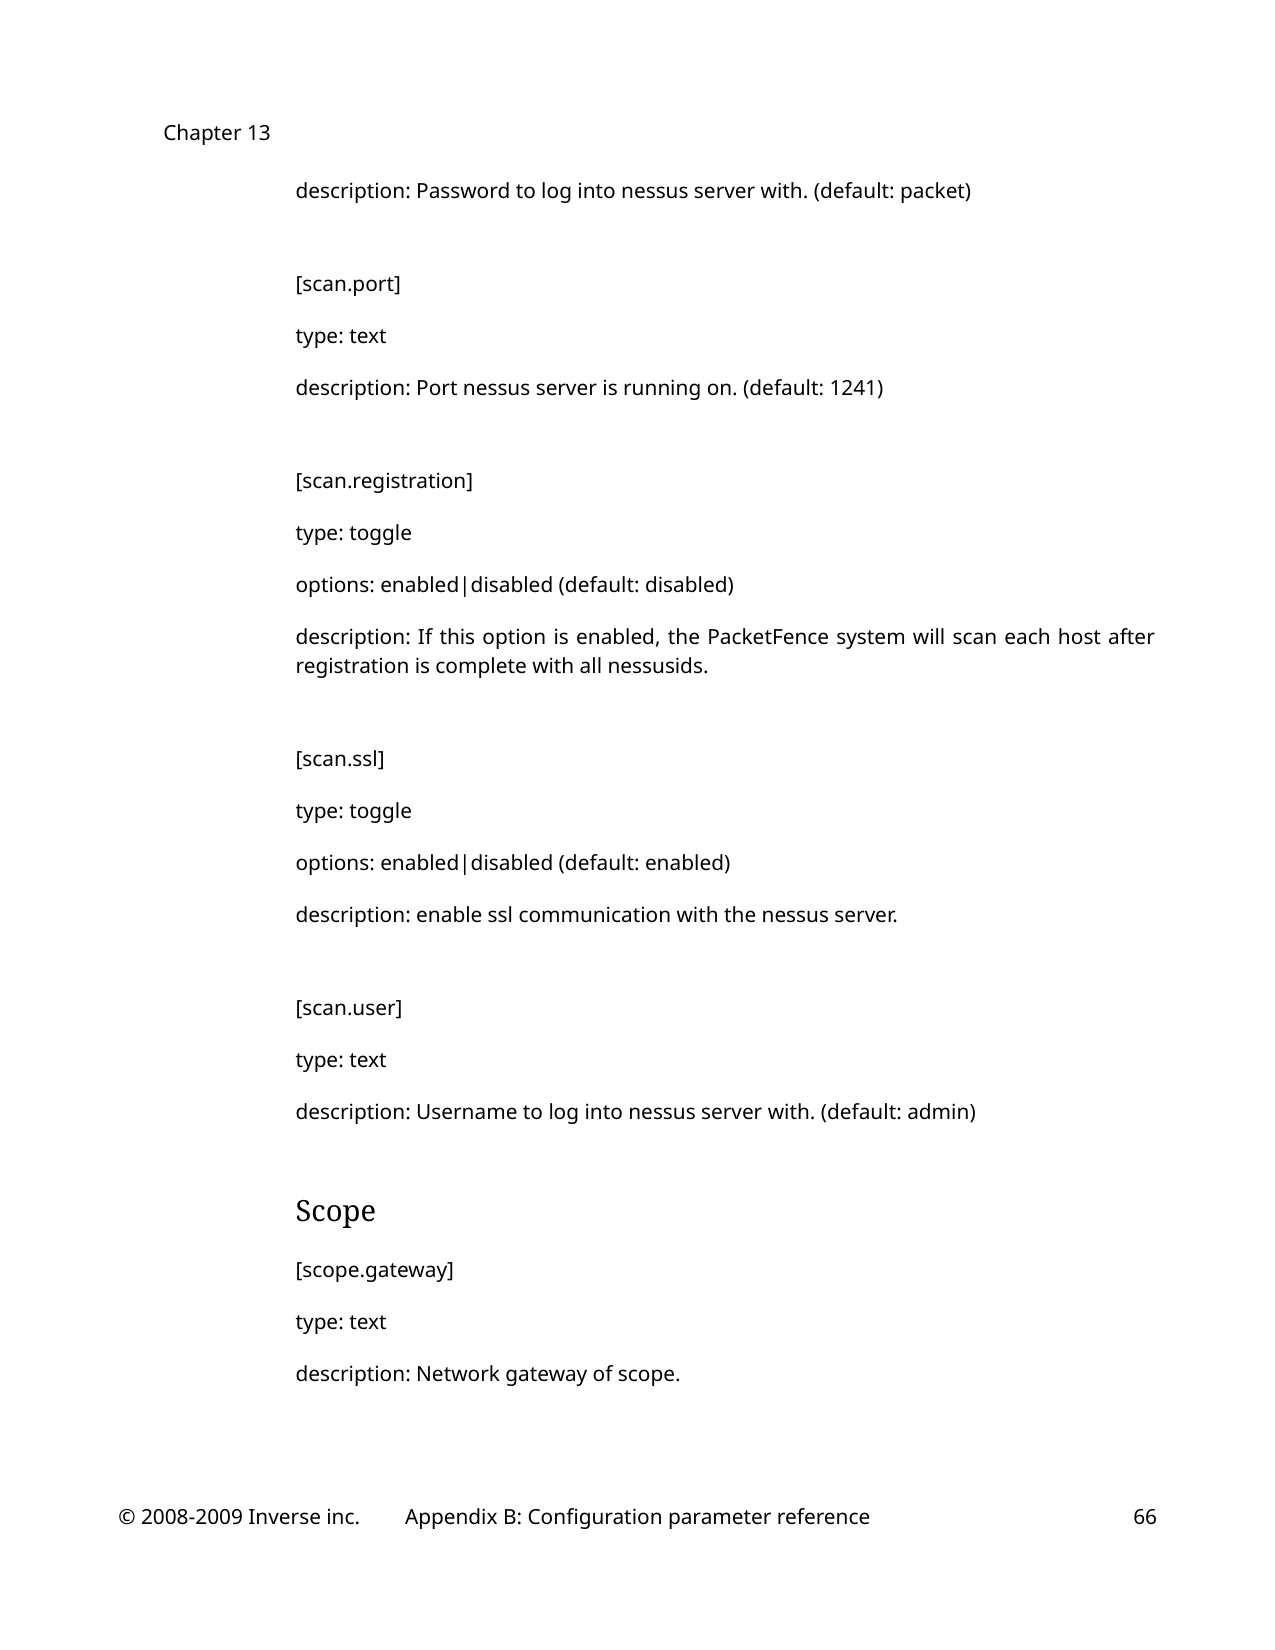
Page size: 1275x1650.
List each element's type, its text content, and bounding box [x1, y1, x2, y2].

text [scan.user] [295, 993, 1157, 1022]
text options: enabled|disabled (default: enabled) [295, 848, 1157, 877]
text description: Network gateway of scope. [295, 1359, 1157, 1387]
text type: toggle [295, 796, 1157, 824]
text type: text [295, 1307, 1157, 1335]
text [scope.gateway] [295, 1255, 1157, 1283]
text description: Port nessus server is running on. (default: 1241) [295, 373, 1157, 402]
text type: text [295, 1045, 1157, 1074]
text description: Username to log into nessus server with. (default: admin) [295, 1097, 1157, 1126]
text [scan.port] [295, 269, 1157, 297]
text [scan.ssl] [295, 744, 1157, 772]
text type: text [295, 321, 1157, 349]
text description: If this option is enabled, the PacketFence system will scan each host after registration is complete with all nessusids. [295, 622, 1157, 679]
text description: Password to log into nessus server with. (default: packet) [295, 176, 1157, 204]
text options: enabled|disabled (default: disabled) [295, 570, 1157, 599]
text type: toggle [295, 518, 1157, 547]
text description: enable ssl communication with the nessus server. [295, 900, 1157, 929]
text [scan.registration] [295, 466, 1157, 495]
subtitle Scope [295, 1190, 1157, 1230]
